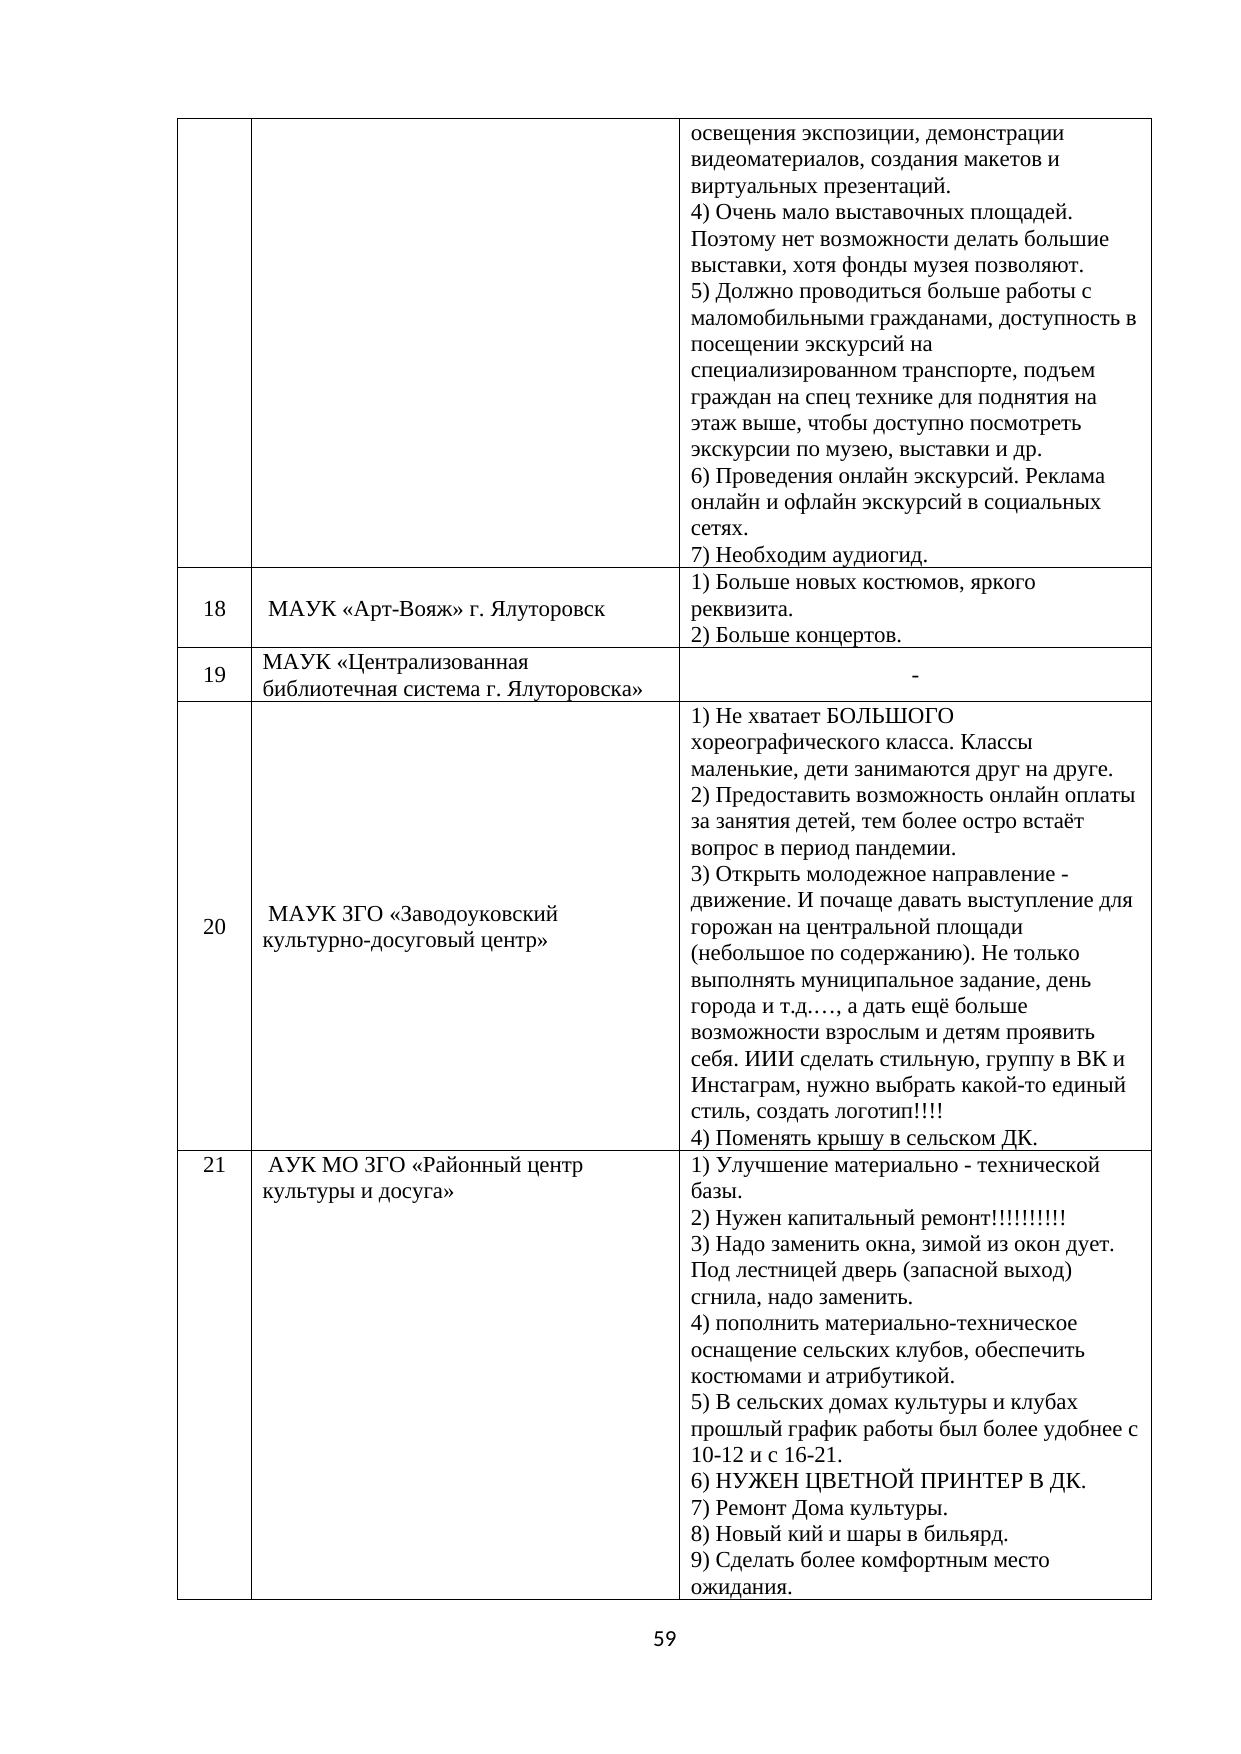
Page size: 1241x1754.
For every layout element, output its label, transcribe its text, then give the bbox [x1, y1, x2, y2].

table_cell 1) Больше новых костюмов, яркого реквизита. 2) Больше концертов. [680, 568, 1151, 647]
table_cell 21 [178, 1151, 251, 1599]
table_cell 1) Улучшение материально - технической базы. 2) Нужен капитальный ремонт!!!!!!!!!! 3) Надо заменить окна, зимой из окон дует. Под лестницей дверь (запасной выход) сгнила, надо заменить. 4) пополнить материально-техническое оснащение сельских клубов, обеспечить костюмами и атрибутикой. 5) В сельских домах культуры и клубах прошлый график работы был более удобнее с 10-12 и с 16-21. 6) НУЖЕН ЦВЕТНОЙ ПРИНТЕР В ДК. 7) Ремонт Дома культуры. 8) Новый кий и шары в бильярд. 9) Сделать более комфортным место ожидания. [680, 1151, 1151, 1599]
table_cell 18 [178, 568, 251, 647]
table_cell освещения экспозиции, демонстрации видеоматериалов, создания макетов и виртуальных презентаций. 4) Очень мало выставочных площадей. Поэтому нет возможности делать большие выставки, хотя фонды музея позволяют. 5) Должно проводиться больше работы с маломобильными гражданами, доступность в посещении экскурсий на специализированном транспорте, подъем граждан на спец технике для поднятия на этаж выше, чтобы доступно посмотреть экскурсии по музею, выставки и др. 6) Проведения онлайн экскурсий. Реклама онлайн и офлайн экскурсий в социальных сетях. 7) Необходим аудиогид. [680, 119, 1151, 567]
table_cell 19 [178, 648, 251, 701]
table_cell МАУК ЗГО «Заводоуковский культурно-досуговый центр» [252, 702, 679, 1150]
table_cell МАУК «Арт-Вояж» г. Ялуторовск [252, 568, 679, 647]
table_cell МАУК «Централизованная библиотечная система г. Ялуторовска» [252, 648, 679, 701]
table_cell - [680, 648, 1151, 701]
table_cell [252, 119, 679, 567]
table_cell 1) Не хватает БОЛЬШОГО хореографического класса. Классы маленькие, дети занимаются друг на друге. 2) Предоставить возможность онлайн оплаты за занятия детей, тем более остро встаёт вопрос в период пандемии. 3) Открыть молодежное направление - движение. И почаще давать выступление для горожан на центральной площади (небольшое по содержанию). Не только выполнять муниципальное задание, день города и т.д.…, а дать ещё больше возможности взрослым и детям проявить себя. ИИИ сделать стильную, группу в ВК и Инстаграм, нужно выбрать какой-то единый стиль, создать логотип!!!! 4) Поменять крышу в сельском ДК. [680, 702, 1151, 1150]
table_cell 20 [178, 702, 251, 1150]
table_cell [178, 119, 251, 567]
table_cell АУК МО ЗГО «Районный центр культуры и досуга» [252, 1151, 679, 1599]
